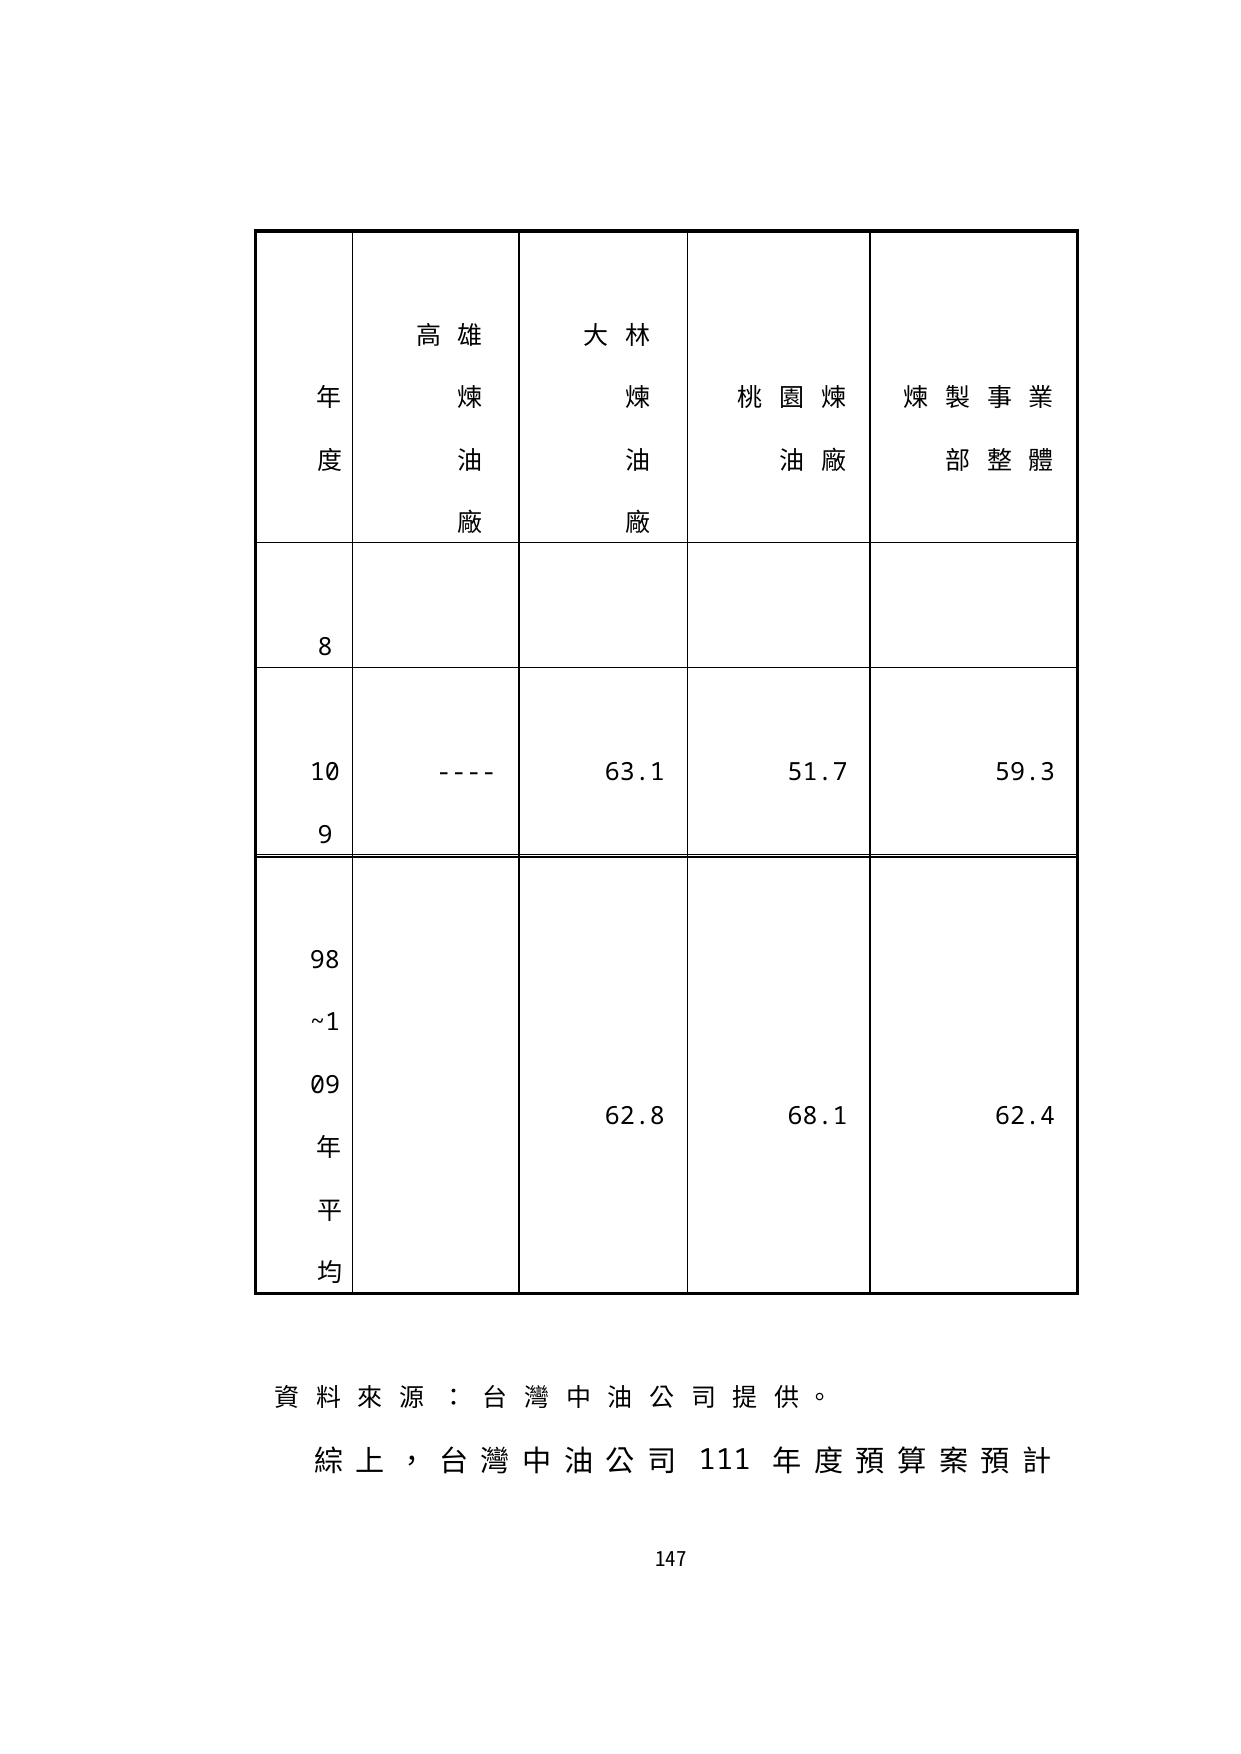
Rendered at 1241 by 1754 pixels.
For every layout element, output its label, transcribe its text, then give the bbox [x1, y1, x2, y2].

table_header 桃園煉油廠 [688, 233, 869, 542]
table_cell ---- [353, 668, 518, 854]
table_cell 62.4 [871, 858, 1076, 1292]
table_cell ---- [353, 543, 518, 667]
table_cell [353, 858, 518, 1292]
text 資料來源：台灣中油公司提供。 [242, 1354, 1058, 1417]
table_cell 51.7 [688, 668, 869, 854]
table_cell [871, 543, 1076, 667]
table_header 大林煉油廠 [520, 233, 687, 542]
table_header 煉製事業部整體 [871, 233, 1076, 542]
table_cell 98~109 年平均 [257, 858, 352, 1292]
table_header 高雄煉油廠 [353, 233, 518, 542]
table_cell 8 [257, 543, 352, 667]
table_header 年度 [257, 233, 352, 542]
table_cell 59.3 [871, 668, 1076, 854]
table_cell 62.8 [520, 858, 687, 1292]
table_cell 109 [257, 668, 352, 854]
text 綜上，台灣中油公司111年度預算案預計 [242, 1417, 1058, 1479]
table_cell [688, 543, 869, 667]
table_cell [520, 543, 687, 667]
table_cell 63.1 [520, 668, 687, 854]
table_cell 68.1 [688, 858, 869, 1292]
